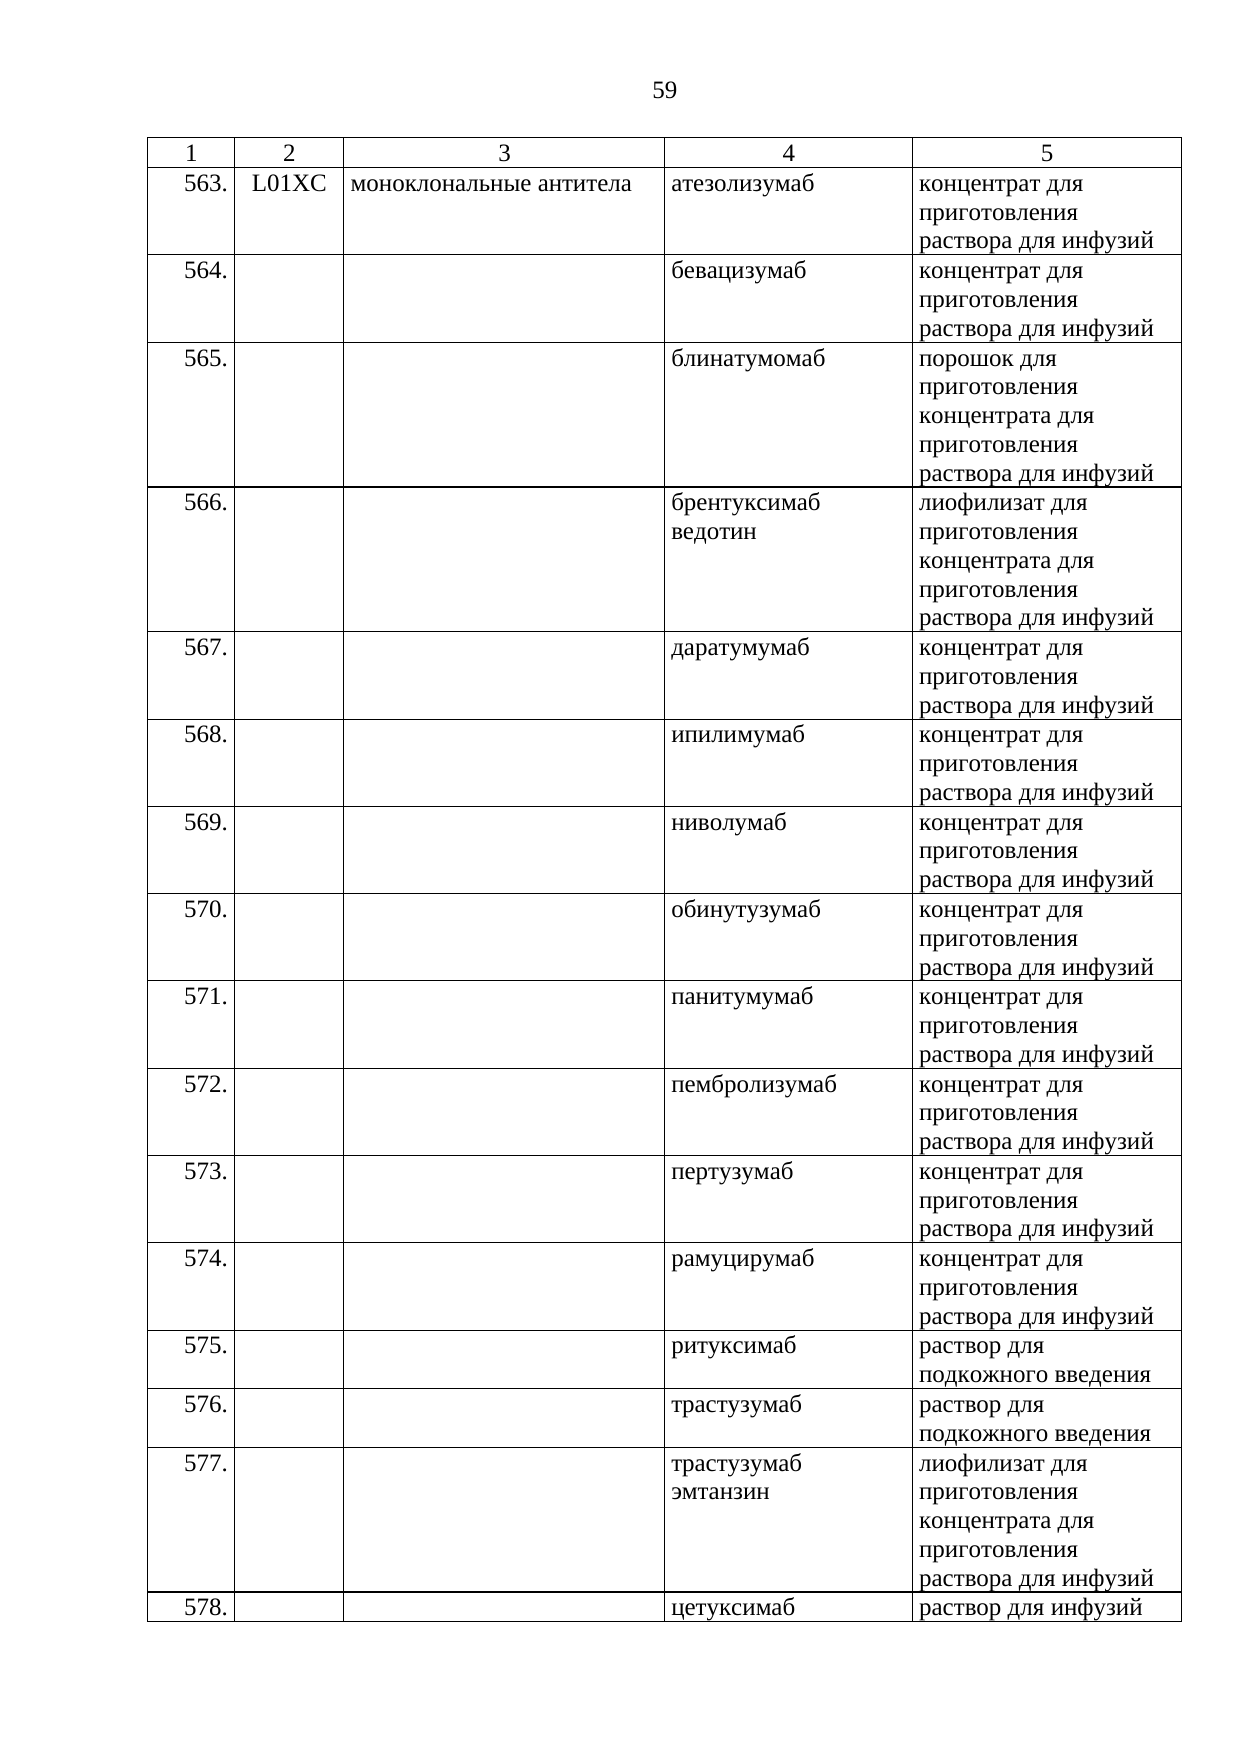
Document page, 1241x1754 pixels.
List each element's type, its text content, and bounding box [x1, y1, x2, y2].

table_cell [344, 894, 664, 980]
table_cell [344, 1156, 664, 1242]
table_cell концентрат для приготовления раствора для инфузий [913, 1156, 1181, 1242]
table_cell атезолизумаб [665, 168, 912, 254]
table_cell [344, 255, 664, 342]
table_cell концентрат для приготовления раствора для инфузий [913, 632, 1181, 718]
table_cell [148, 1331, 234, 1388]
table_cell [235, 1069, 343, 1155]
table_cell [344, 632, 664, 718]
table_cell [344, 1069, 664, 1155]
table_cell лиофилизат для приготовления концентрата для приготовления раствора для инфузий [913, 1448, 1181, 1591]
table_cell [235, 981, 343, 1068]
table_cell [344, 1243, 664, 1329]
table_cell [148, 807, 234, 893]
table_cell [148, 981, 234, 1068]
table_cell концентрат для приготовления раствора для инфузий [913, 720, 1181, 806]
table_cell [148, 1243, 234, 1329]
table_cell [148, 1448, 234, 1591]
table_cell [344, 720, 664, 806]
table_cell моноклональные антитела [344, 168, 664, 254]
table_cell концентрат для приготовления раствора для инфузий [913, 255, 1181, 342]
table_cell ниволумаб [665, 807, 912, 893]
table_cell лиофилизат для приготовления концентрата для приготовления раствора для инфузий [913, 488, 1181, 631]
table_cell [235, 255, 343, 342]
table_cell [344, 1593, 664, 1621]
table_cell [344, 488, 664, 631]
table_cell [235, 807, 343, 893]
table_cell [148, 488, 234, 631]
table_cell концентрат для приготовления раствора для инфузий [913, 1069, 1181, 1155]
table_cell [344, 807, 664, 893]
table_cell [148, 1069, 234, 1155]
table_cell [148, 894, 234, 980]
table_cell панитумумаб [665, 981, 912, 1068]
table_cell рамуцирумаб [665, 1243, 912, 1329]
table_cell [344, 1331, 664, 1388]
table_cell даратумумаб [665, 632, 912, 718]
table_cell [235, 1389, 343, 1447]
table_cell [344, 1448, 664, 1591]
table_cell L01XС [235, 168, 343, 254]
table_cell трастузумаб [665, 1389, 912, 1447]
table_header 2 [235, 138, 343, 167]
table_cell [235, 1448, 343, 1591]
table_cell [148, 343, 234, 486]
table_cell [344, 1389, 664, 1447]
table_cell ипилимумаб [665, 720, 912, 806]
table_cell концентрат для приготовления раствора для инфузий [913, 807, 1181, 893]
table_cell концентрат для приготовления раствора для инфузий [913, 894, 1181, 980]
table_cell цетуксимаб [665, 1593, 912, 1621]
table_cell [235, 1243, 343, 1329]
table_cell раствор для подкожного введения [913, 1331, 1181, 1388]
table_cell пертузумаб [665, 1156, 912, 1242]
table_cell раствор для подкожного введения [913, 1389, 1181, 1447]
table_cell бевацизумаб [665, 255, 912, 342]
table_cell [235, 343, 343, 486]
table_cell порошок для приготовления концентрата для приготовления раствора для инфузий [913, 343, 1181, 486]
table_cell [235, 632, 343, 718]
table_cell [148, 255, 234, 342]
table_cell [235, 1593, 343, 1621]
table_cell [148, 720, 234, 806]
table_cell концентрат для приготовления раствора для инфузий [913, 1243, 1181, 1329]
table_cell брентуксимаб ведотин [665, 488, 912, 631]
table_cell пембролизумаб [665, 1069, 912, 1155]
table_cell концентрат для приготовления раствора для инфузий [913, 168, 1181, 254]
table_cell [235, 894, 343, 980]
table_cell [235, 720, 343, 806]
table_cell концентрат для приготовления раствора для инфузий [913, 981, 1181, 1068]
table_cell [148, 1156, 234, 1242]
table_cell [148, 168, 234, 254]
table_cell раствор для инфузий [913, 1593, 1181, 1621]
table_cell [148, 632, 234, 718]
table_header 3 [344, 138, 664, 167]
table_cell блинатумомаб [665, 343, 912, 486]
table_cell трастузумаб эмтанзин [665, 1448, 912, 1591]
table_cell [148, 1593, 234, 1621]
table_cell [235, 488, 343, 631]
table_cell [148, 1389, 234, 1447]
table_cell ритуксимаб [665, 1331, 912, 1388]
table_header 1 [148, 138, 234, 167]
table_cell [235, 1156, 343, 1242]
table_cell [235, 1331, 343, 1388]
table_cell [344, 981, 664, 1068]
table_cell обинутузумаб [665, 894, 912, 980]
table_header 5 [913, 138, 1181, 167]
table_header 4 [665, 138, 912, 167]
table_cell [344, 343, 664, 486]
